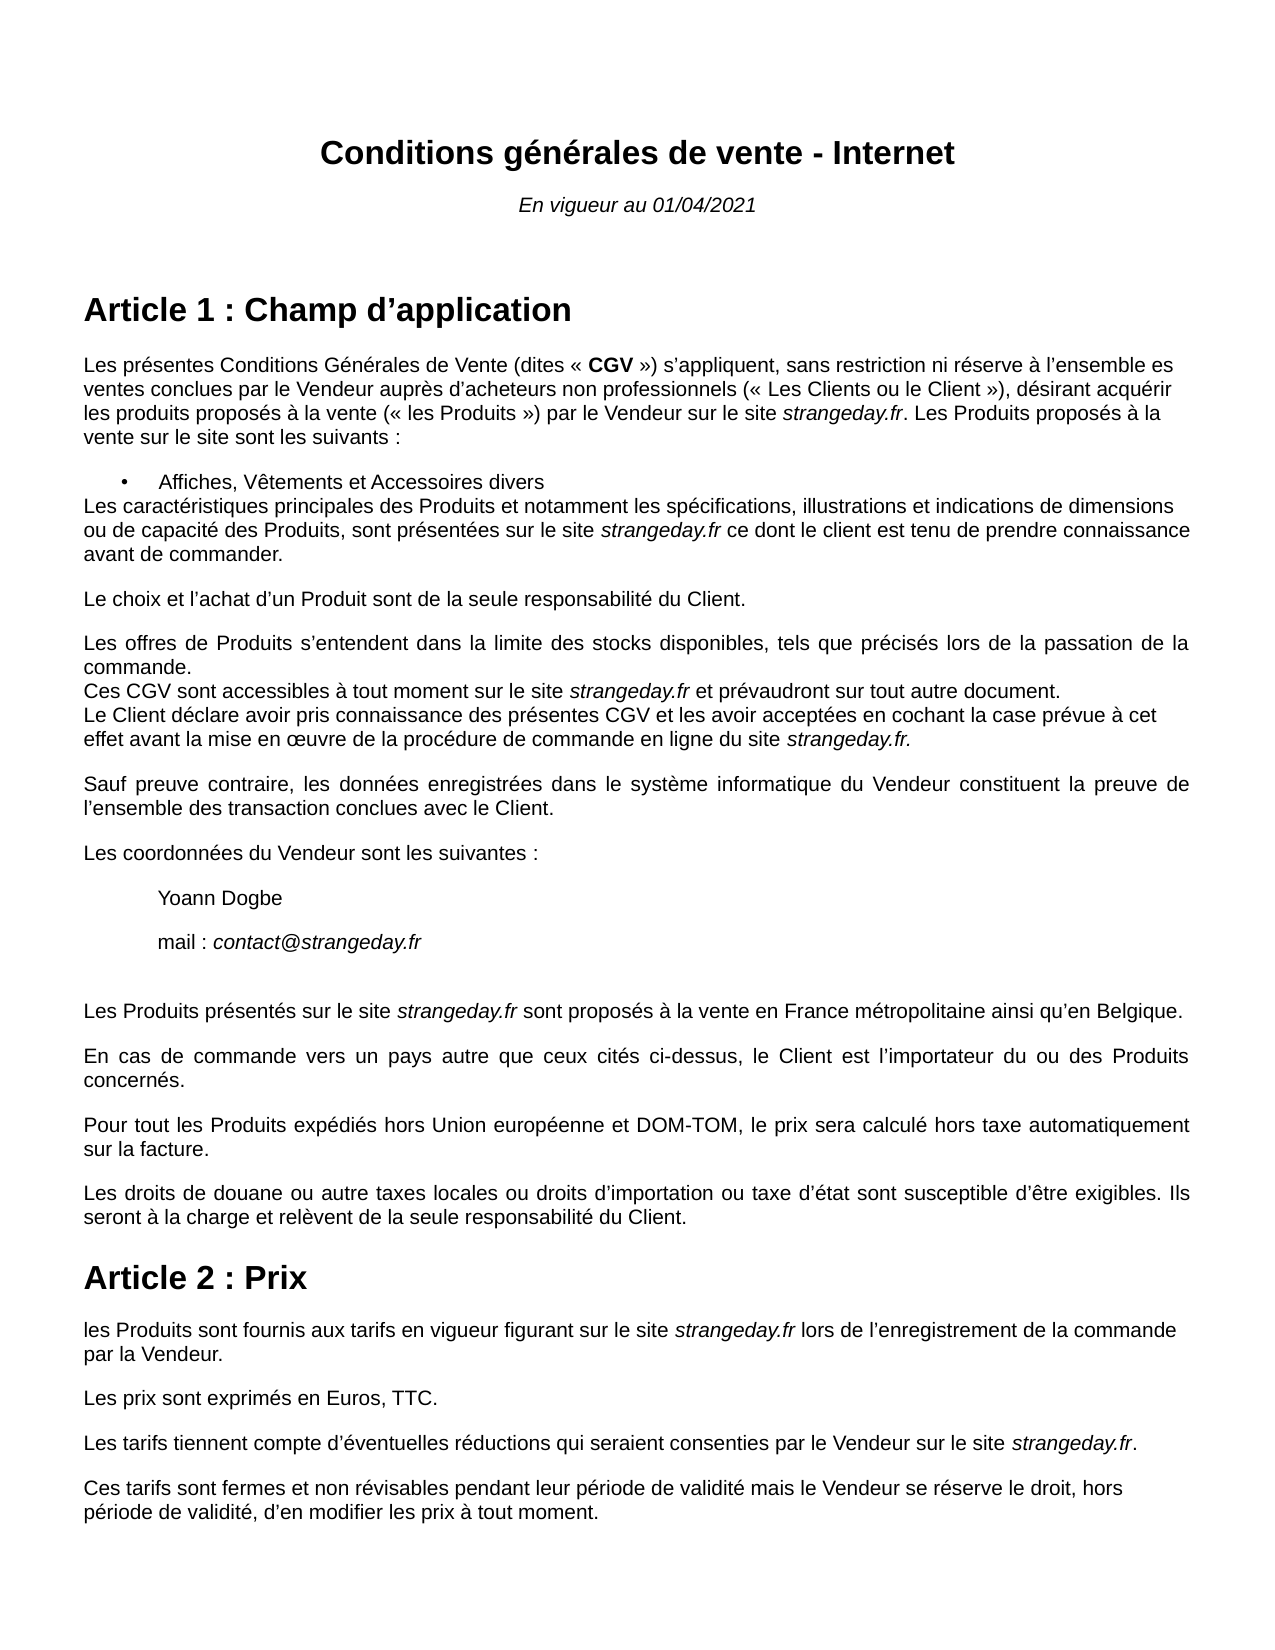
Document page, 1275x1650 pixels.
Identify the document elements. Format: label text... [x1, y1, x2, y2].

text Les caractéristiques principales des Produits et notamment les spécifications, illustrations et indications de dimensions ou de capacité des Produits, sont présentées sur le site strangeday.fr ce dont le client est tenu de prendre connaissance avant de commander. [83, 494, 1192, 566]
text Les prix sont exprimés en Euros, TTC. [83, 1386, 1192, 1410]
text Ces tarifs sont fermes et non révisables pendant leur période de validité mais le Vendeur se réserve le droit, hors période de validité, d’en modifier les prix à tout moment. [83, 1476, 1192, 1524]
text les Produits sont fournis aux tarifs en vigueur figurant sur le site strangeday.fr lors de l’enregistrement de la commande par la Vendeur. [83, 1317, 1192, 1365]
text Les droits de douane ou autre taxes locales ou droits d’importation ou taxe d’état sont susceptible d’être exigibles. Ils seront à la charge et relèvent de la seule responsabilité du Client. [83, 1181, 1192, 1229]
text Les présentes Conditions Générales de Vente (dites « CGV ») s’appliquent, sans restriction ni réserve à l’ensemble es ventes conclues par le Vendeur auprès d’acheteurs non professionnels (« Les Clients ou le Client »), désirant acquérir les produits proposés à la vente (« les Produits ») par le Vendeur sur le site strangeday.fr. Les Produits proposés à la vente sur le site sont les suivants : [83, 329, 1192, 449]
text Sauf preuve contraire, les données enregistrées dans le système informatique du Vendeur constituent la preuve de l’ensemble des transaction conclues avec le Client. [83, 772, 1192, 820]
list Affiches, Vêtements et Accessoires divers [121, 469, 1192, 494]
subtitle Article 1 : Champ d’application [83, 291, 1192, 329]
text Les offres de Produits s’entendent dans la limite des stocks disponibles, tels que précisés lors de la passation de la commande. [83, 631, 1192, 679]
text En vigueur au 01/04/2021 [83, 193, 1192, 217]
subtitle Conditions générales de vente - Internet [83, 133, 1192, 172]
subtitle Article 2 : Prix [83, 1258, 1192, 1297]
text Les Produits présentés sur le site strangeday.fr sont proposés à la vente en France métropolitaine ainsi qu’en Belgique. [83, 999, 1192, 1023]
text En cas de commande vers un pays autre que ceux cités ci-dessus, le Client est l’importateur du ou des Produits concernés. [83, 1044, 1192, 1092]
text Le Client déclare avoir pris connaissance des présentes CGV et les avoir acceptées en cochant la case prévue à cet effet avant la mise en œuvre de la procédure de commande en ligne du site strangeday.fr. [83, 703, 1192, 751]
text Les tarifs tiennent compte d’éventuelles réductions qui seraient consenties par le Vendeur sur le site strangeday.fr. [83, 1431, 1192, 1455]
text Ces CGV sont accessibles à tout moment sur le site strangeday.fr et prévaudront sur tout autre document. [83, 679, 1192, 703]
text Pour tout les Produits expédiés hors Union européenne et DOM-TOM, le prix sera calculé hors taxe automatiquement sur la facture. [83, 1112, 1192, 1160]
text Le choix et l’achat d’un Produit sont de la seule responsabilité du Client. [83, 586, 1192, 610]
text Les coordonnées du Vendeur sont les suivantes : [83, 841, 1192, 864]
text Yoann Dogbe [83, 885, 1192, 909]
text mail : contact@strangeday.fr [83, 930, 1192, 954]
